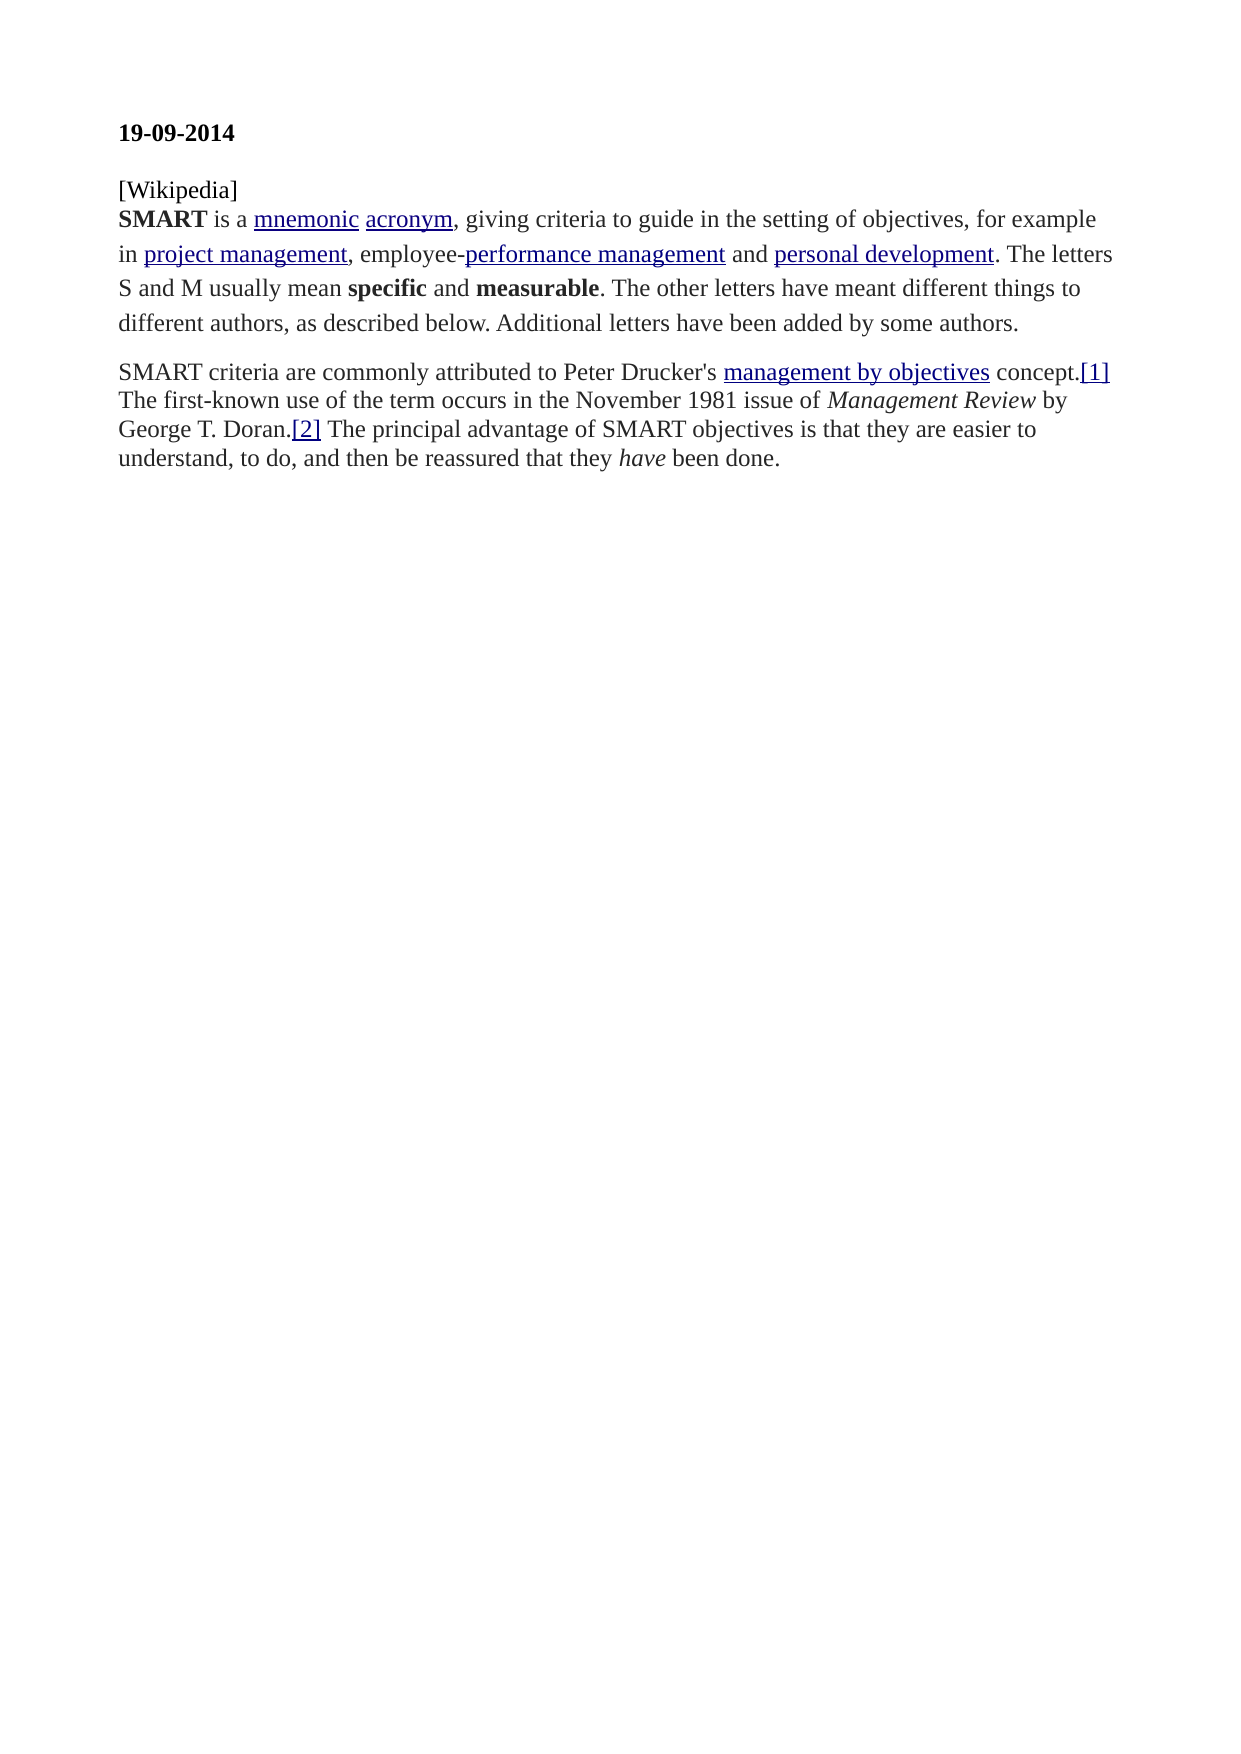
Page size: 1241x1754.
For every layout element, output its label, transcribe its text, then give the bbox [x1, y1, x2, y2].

text SMART is a mnemonic acronym, giving criteria to guide in the setting of objectives, for example in project management, employee-performance management and personal development. The letters S and M usually mean specific and measurable. The other letters have meant different things to different authors, as described below. Additional letters have been added by some authors. [118, 204, 1122, 337]
text [Wikipedia] [118, 176, 1122, 204]
text SMART criteria are commonly attributed to Peter Drucker's management by objectives concept.[1] The first-known use of the term occurs in the November 1981 issue of Management Review by George T. Doran.[2] The principal advantage of SMART objectives is that they are easier to understand, to do, and then be reassured that they have been done. [118, 357, 1122, 472]
text 19-09-2014 [118, 118, 1122, 147]
